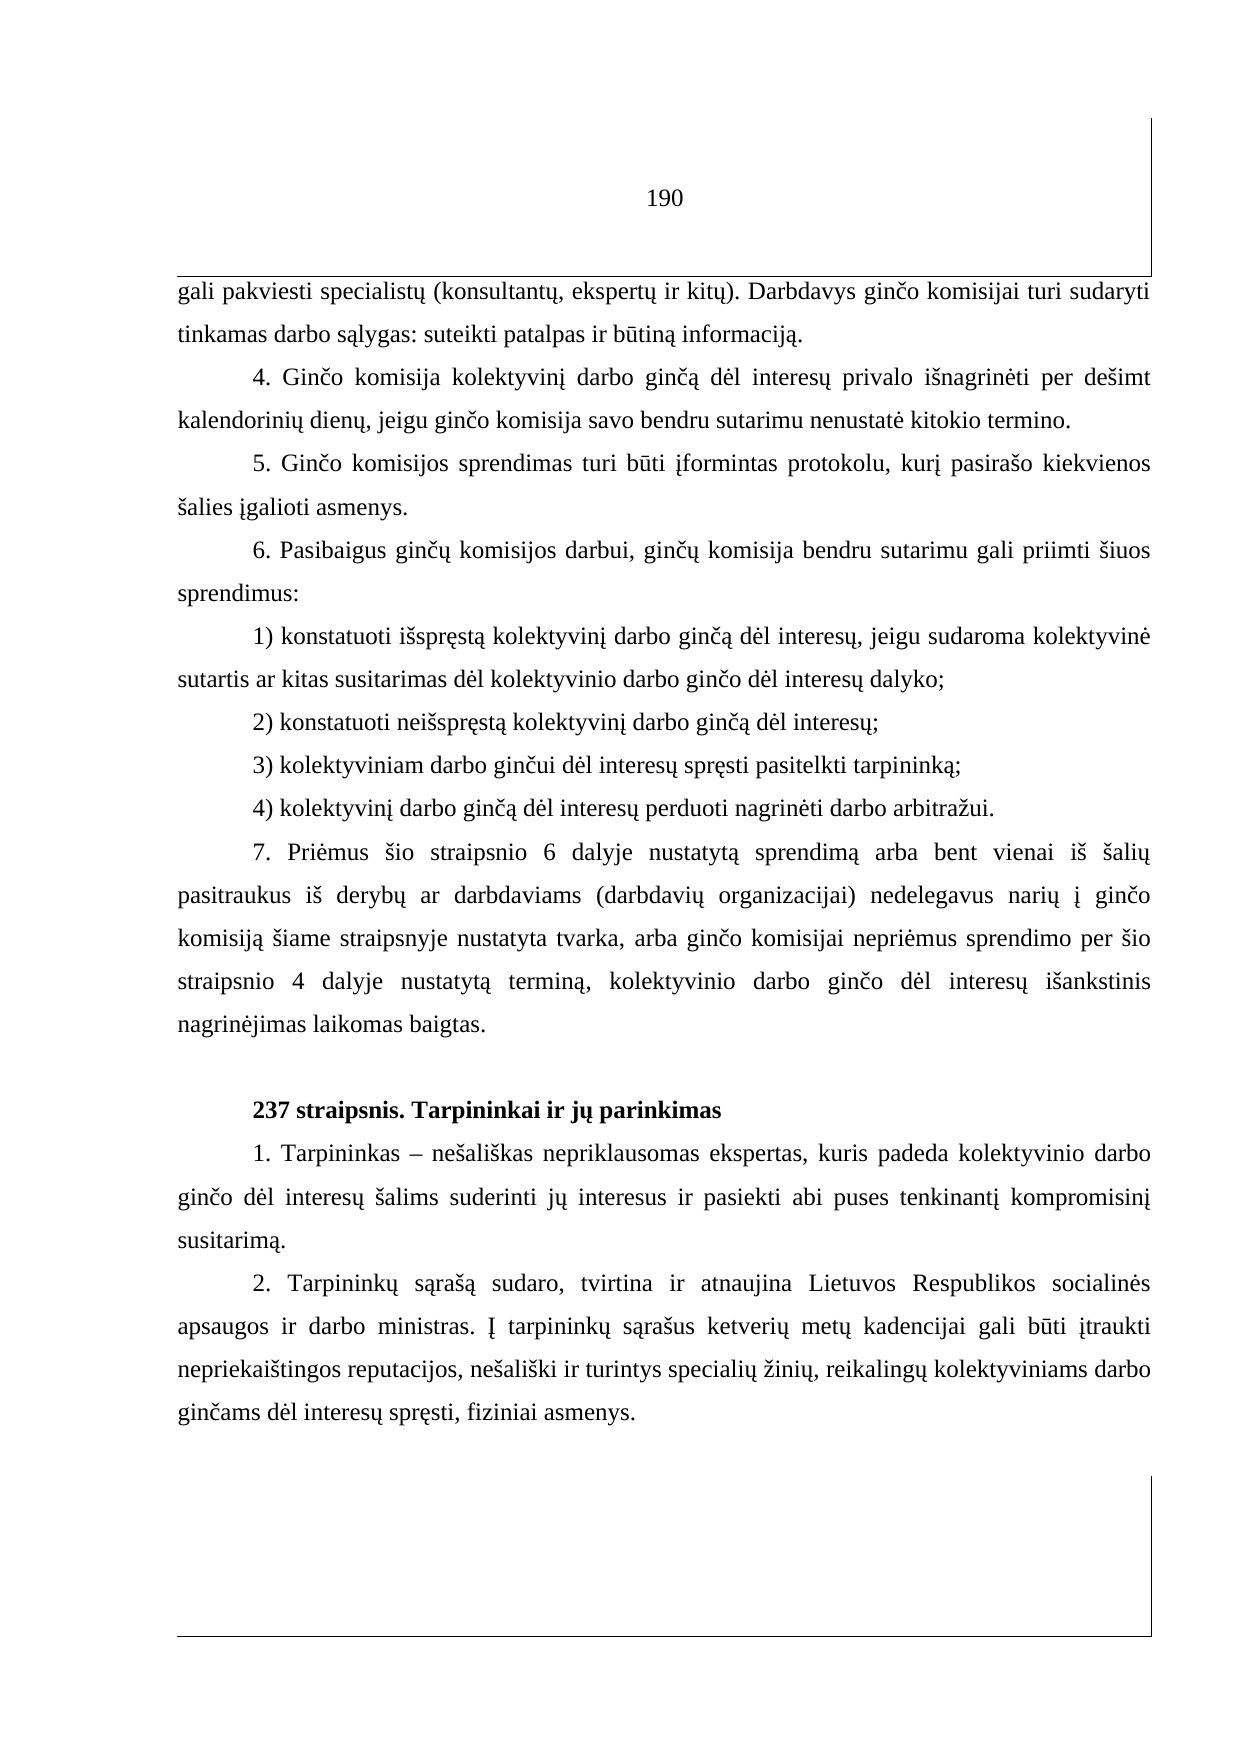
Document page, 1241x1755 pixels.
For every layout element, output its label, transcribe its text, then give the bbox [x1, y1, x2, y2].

subtitle 237 straipsnis. Tarpininkai ir jų parinkimas [177, 1095, 1152, 1124]
text 4. Ginčo komisija kolektyvinį darbo ginčą dėl interesų privalo išnagrinėti per dešimt kalendorinių dienų, jeigu ginčo komisija savo bendru sutarimu nenustatė kitokio termino. [177, 362, 1152, 434]
text 2. Tarpininkų sąrašą sudaro, tvirtina ir atnaujina Lietuvos Respublikos socialinės apsaugos ir darbo ministras. Į tarpininkų sąrašus ketverių metų kadencijai gali būti įtraukti nepriekaištingos reputacijos, nešališki ir turintys specialių žinių, reikalingų kolektyviniams darbo ginčams dėl interesų spręsti, fiziniai asmenys. [177, 1268, 1152, 1426]
text 5. Ginčo komisijos sprendimas turi būti įformintas protokolu, kurį pasirašo kiekvienos šalies įgalioti asmenys. [177, 448, 1152, 520]
text 4) kolektyvinį darbo ginčą dėl interesų perduoti nagrinėti darbo arbitražui. [177, 793, 1152, 822]
text 1. Tarpininkas – nešališkas nepriklausomas ekspertas, kuris padeda kolektyvinio darbo ginčo dėl interesų šalims suderinti jų interesus ir pasiekti abi puses tenkinantį kompromisinį susitarimą. [177, 1138, 1152, 1253]
text gali pakviesti specialistų (konsultantų, ekspertų ir kitų). Darbdavys ginčo komisijai turi sudaryti tinkamas darbo sąlygas: suteikti patalpas ir būtiną informaciją. [177, 276, 1152, 348]
text 1) konstatuoti išspręstą kolektyvinį darbo ginčą dėl interesų, jeigu sudaroma kolektyvinė sutartis ar kitas susitarimas dėl kolektyvinio darbo ginčo dėl interesų dalyko; [177, 621, 1152, 693]
text 6. Pasibaigus ginčų komisijos darbui, ginčų komisija bendru sutarimu gali priimti šiuos sprendimus: [177, 535, 1152, 607]
text 7. Priėmus šio straipsnio 6 dalyje nustatytą sprendimą arba bent vienai iš šalių pasitraukus iš derybų ar darbdaviams (darbdavių organizacijai) nedelegavus narių į ginčo komisiją šiame straipsnyje nustatyta tvarka, arba ginčo komisijai nepriėmus sprendimo per šio straipsnio 4 dalyje nustatytą terminą, kolektyvinio darbo ginčo dėl interesų išankstinis nagrinėjimas laikomas baigtas. [177, 837, 1152, 1038]
text 3) kolektyviniam darbo ginčui dėl interesų spręsti pasitelkti tarpininką; [177, 750, 1152, 779]
text 2) konstatuoti neišspręstą kolektyvinį darbo ginčą dėl interesų; [177, 707, 1152, 736]
